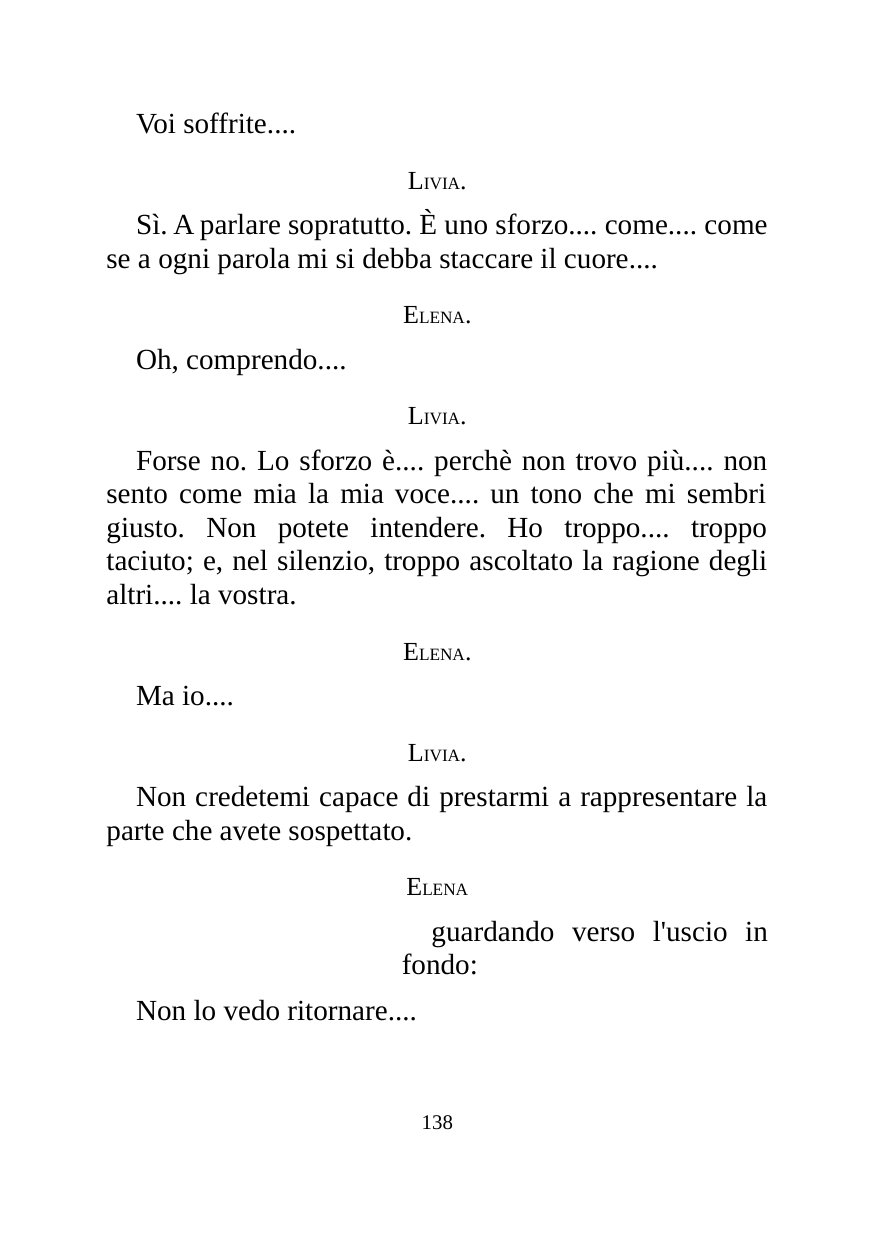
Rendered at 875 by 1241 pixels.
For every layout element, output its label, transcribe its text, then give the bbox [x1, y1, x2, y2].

text Elena. [106, 636, 768, 666]
text Voi soffrite.... [106, 106, 768, 140]
text Non credetemi capace di prestarmi a rappresentare la parte che avete sospettato. [106, 779, 768, 846]
text Livia. [106, 737, 768, 767]
text Livia. [106, 165, 768, 195]
text Non lo vedo ritornare.... [106, 993, 768, 1027]
text Livia. [106, 400, 768, 430]
text guardando verso l'uscio in fondo: [402, 914, 768, 981]
text Elena. [106, 299, 768, 329]
text Ma io.... [106, 678, 768, 712]
text Forse no. Lo sforzo è.... perchè non trovo più.... non sento come mia la mia voce.... un tono che mi sembri giusto. Non potete intendere. Ho troppo.... troppo taciuto; e, nel silenzio, troppo ascoltato la ragione degli altri.... la vostra. [106, 443, 768, 611]
text Oh, comprendo.... [106, 342, 768, 375]
text Elena [106, 871, 768, 901]
text Sì. A parlare sopratutto. È uno sforzo.... come.... come se a ogni parola mi si debba staccare il cuore.... [106, 207, 768, 274]
